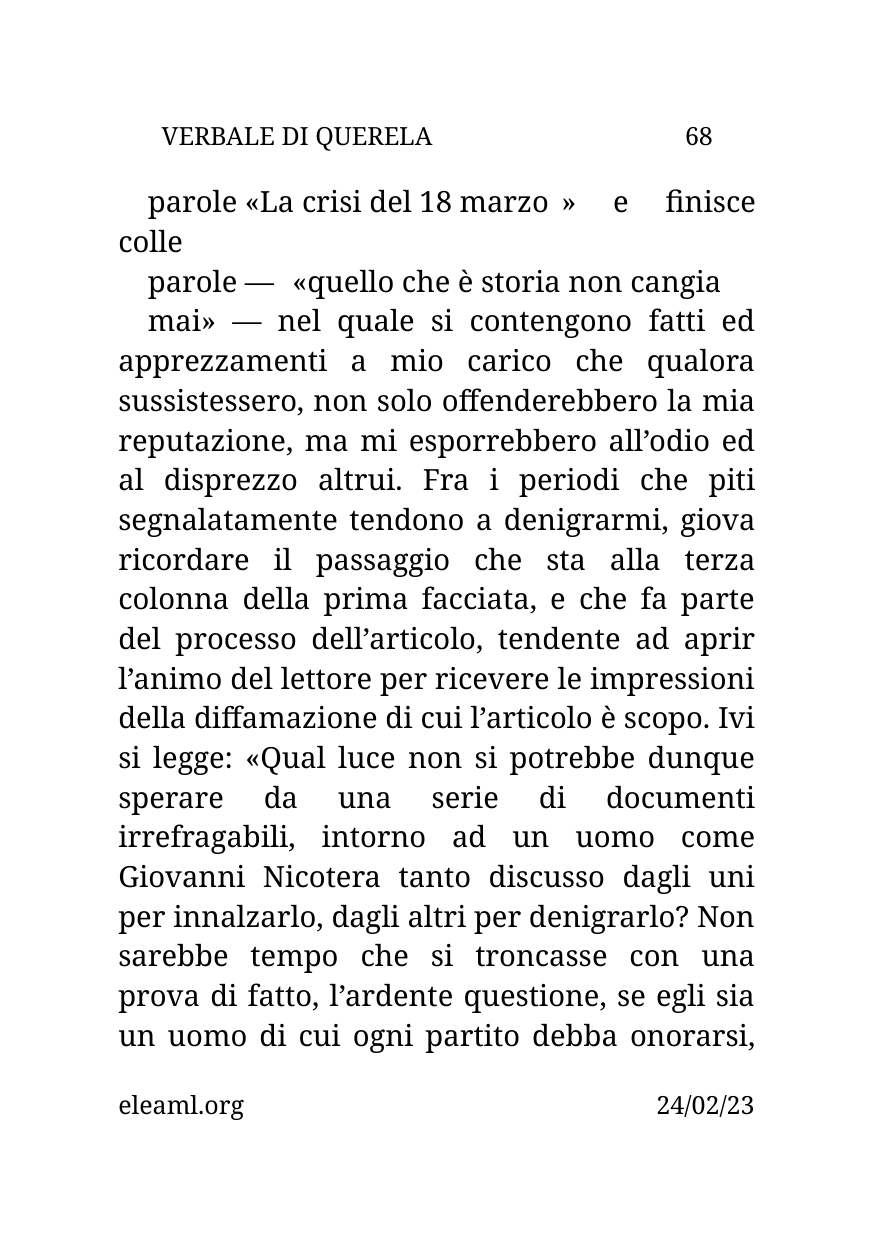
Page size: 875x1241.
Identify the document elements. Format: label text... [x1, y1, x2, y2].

text parole «La crisi del 18 marzo » e finisce colle [118, 182, 756, 261]
text parole — «quello che è storia non cangia [118, 261, 756, 301]
text mai» — nel quale si contengono fatti ed apprezzamenti a mio carico che qualora sussistessero, non solo offenderebbero la mia reputazione, ma mi esporrebbero all’odio ed al disprezzo altrui. Fra i periodi che piti segnalatamente tendono a denigrarmi, giova ricordare il passaggio che sta alla terza colonna della prima facciata, e che fa parte del processo dell’articolo, tendente ad aprir l’animo del lettore per ricevere le impressioni della diffamazione di cui l’articolo è scopo. Ivi si legge: «Qual luce non si potrebbe dunque sperare da una serie di documenti irrefragabili, intorno ad un uomo come Giovanni Nicotera tanto discusso dagli uni per innalzarlo, dagli altri per denigrarlo? Non sarebbe tempo che si troncasse con una prova di fatto, l’ardente questione, se egli sia un uomo di cui ogni partito debba onorarsi, [118, 301, 756, 1055]
